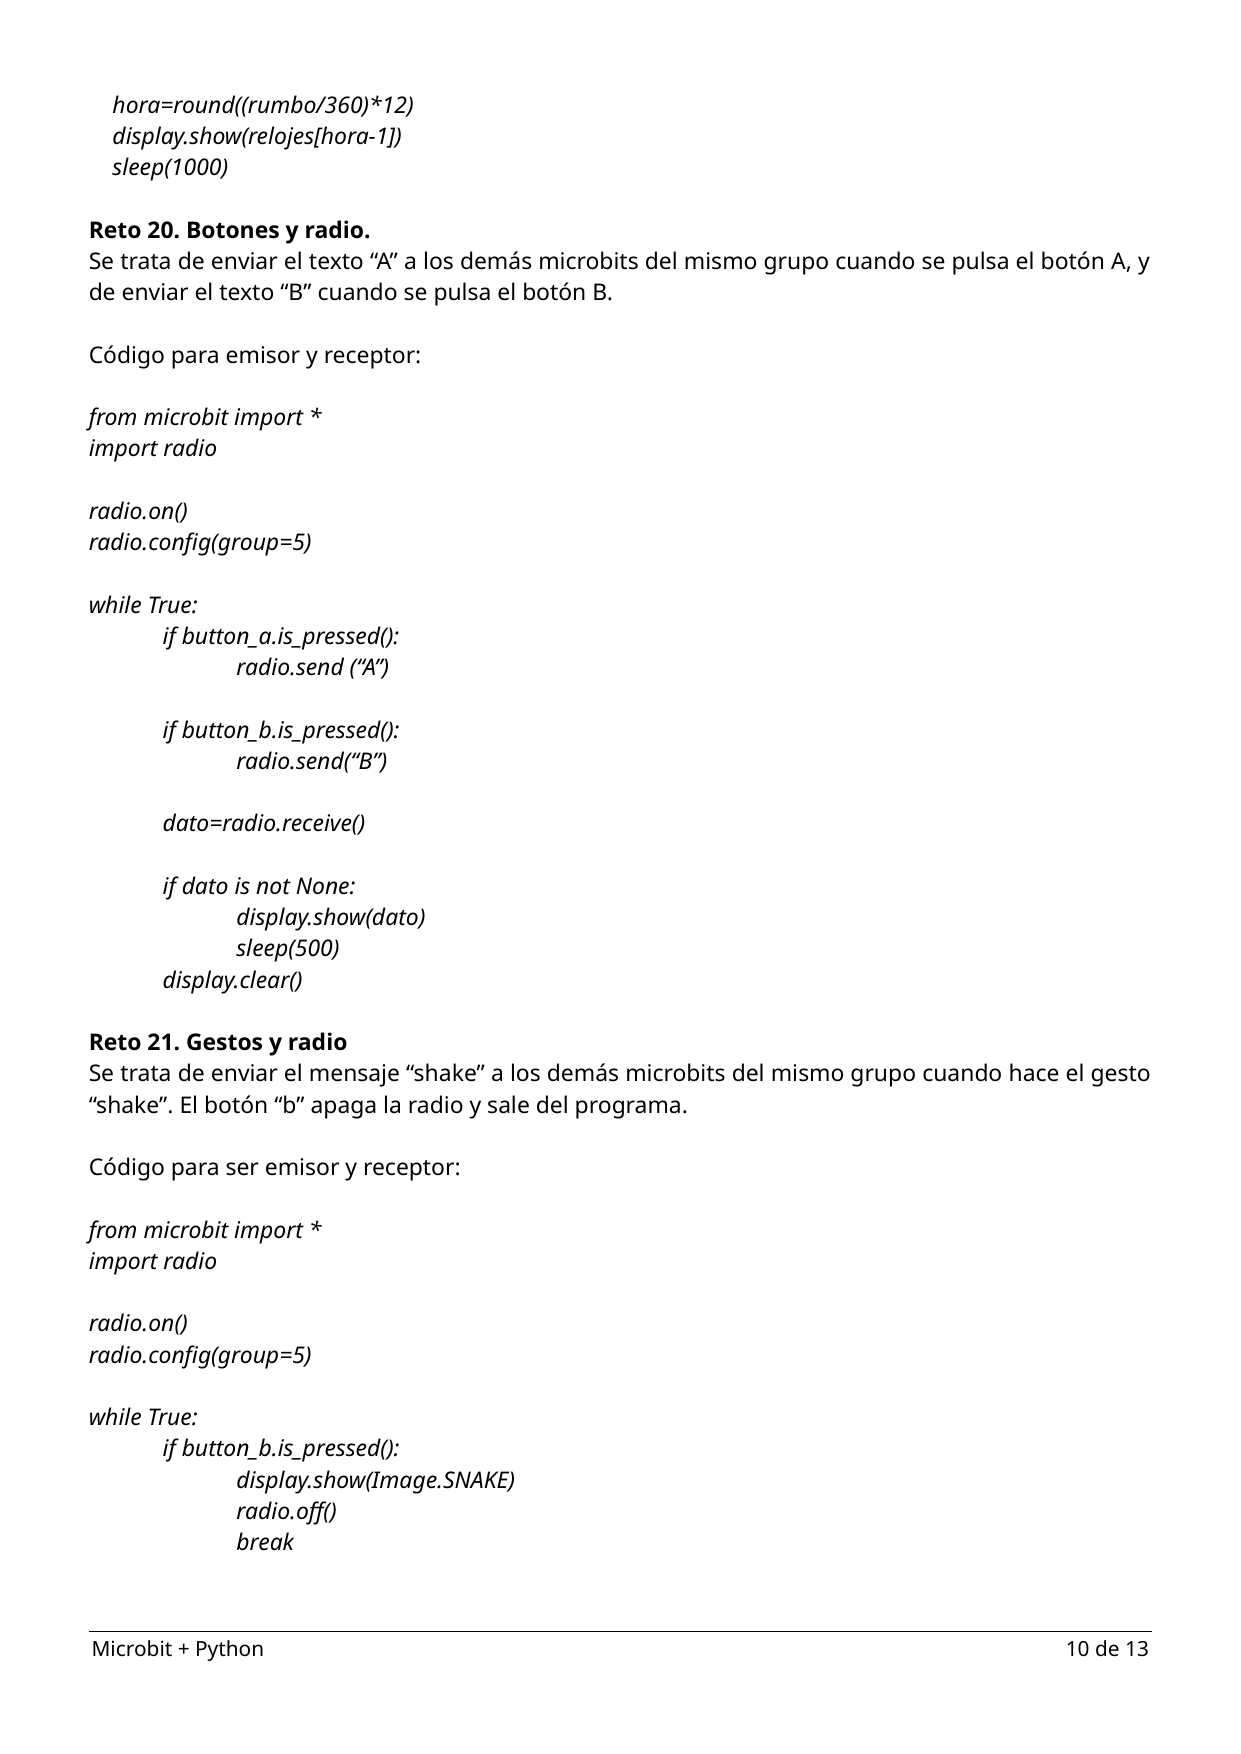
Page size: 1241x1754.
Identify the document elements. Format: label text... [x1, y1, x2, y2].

text display.show(relojes[hora-1]) [88, 120, 1152, 151]
text radio.on() [88, 1307, 1152, 1338]
text Se trata de enviar el texto “A” a los demás microbits del mismo grupo cuando se pulsa el botón A, y de enviar el texto “B” cuando se pulsa el botón B. [88, 245, 1152, 307]
text while True: [88, 1401, 1152, 1432]
text radio.config(group=5) [88, 526, 1152, 557]
text Código para ser emisor y receptor: [88, 1151, 1152, 1182]
text radio.send (“A”) [88, 651, 1152, 682]
text import radio [88, 1245, 1152, 1276]
text radio.send(“B”) [88, 745, 1152, 776]
text Reto 21. Gestos y radio [88, 1026, 1152, 1057]
text sleep(1000) [88, 151, 1152, 182]
text from microbit import * [88, 401, 1152, 432]
text radio.on() [88, 495, 1152, 526]
text if button_b.is_pressed(): [88, 713, 1152, 745]
text Se trata de enviar el mensaje “shake” a los demás microbits del mismo grupo cuando hace el gesto “shake”. El botón “b” apaga la radio y sale del programa. [88, 1057, 1152, 1120]
text display.show(dato) [88, 901, 1152, 932]
text display.show(Image.SNAKE) [88, 1463, 1152, 1495]
text sleep(500) [88, 932, 1152, 963]
text hora=round((rumbo/360)*12) [88, 88, 1152, 120]
text while True: [88, 588, 1152, 620]
text from microbit import * [88, 1213, 1152, 1245]
text if button_b.is_pressed(): [88, 1432, 1152, 1463]
text Código para emisor y receptor: [88, 338, 1152, 370]
text if button_a.is_pressed(): [88, 620, 1152, 651]
text radio.off() [88, 1495, 1152, 1526]
text break [88, 1526, 1152, 1557]
text radio.config(group=5) [88, 1338, 1152, 1370]
text import radio [88, 432, 1152, 463]
text if dato is not None: [88, 870, 1152, 901]
text display.clear() [88, 963, 1152, 995]
text Reto 20. Botones y radio. [88, 213, 1152, 245]
text dato=radio.receive() [88, 807, 1152, 838]
